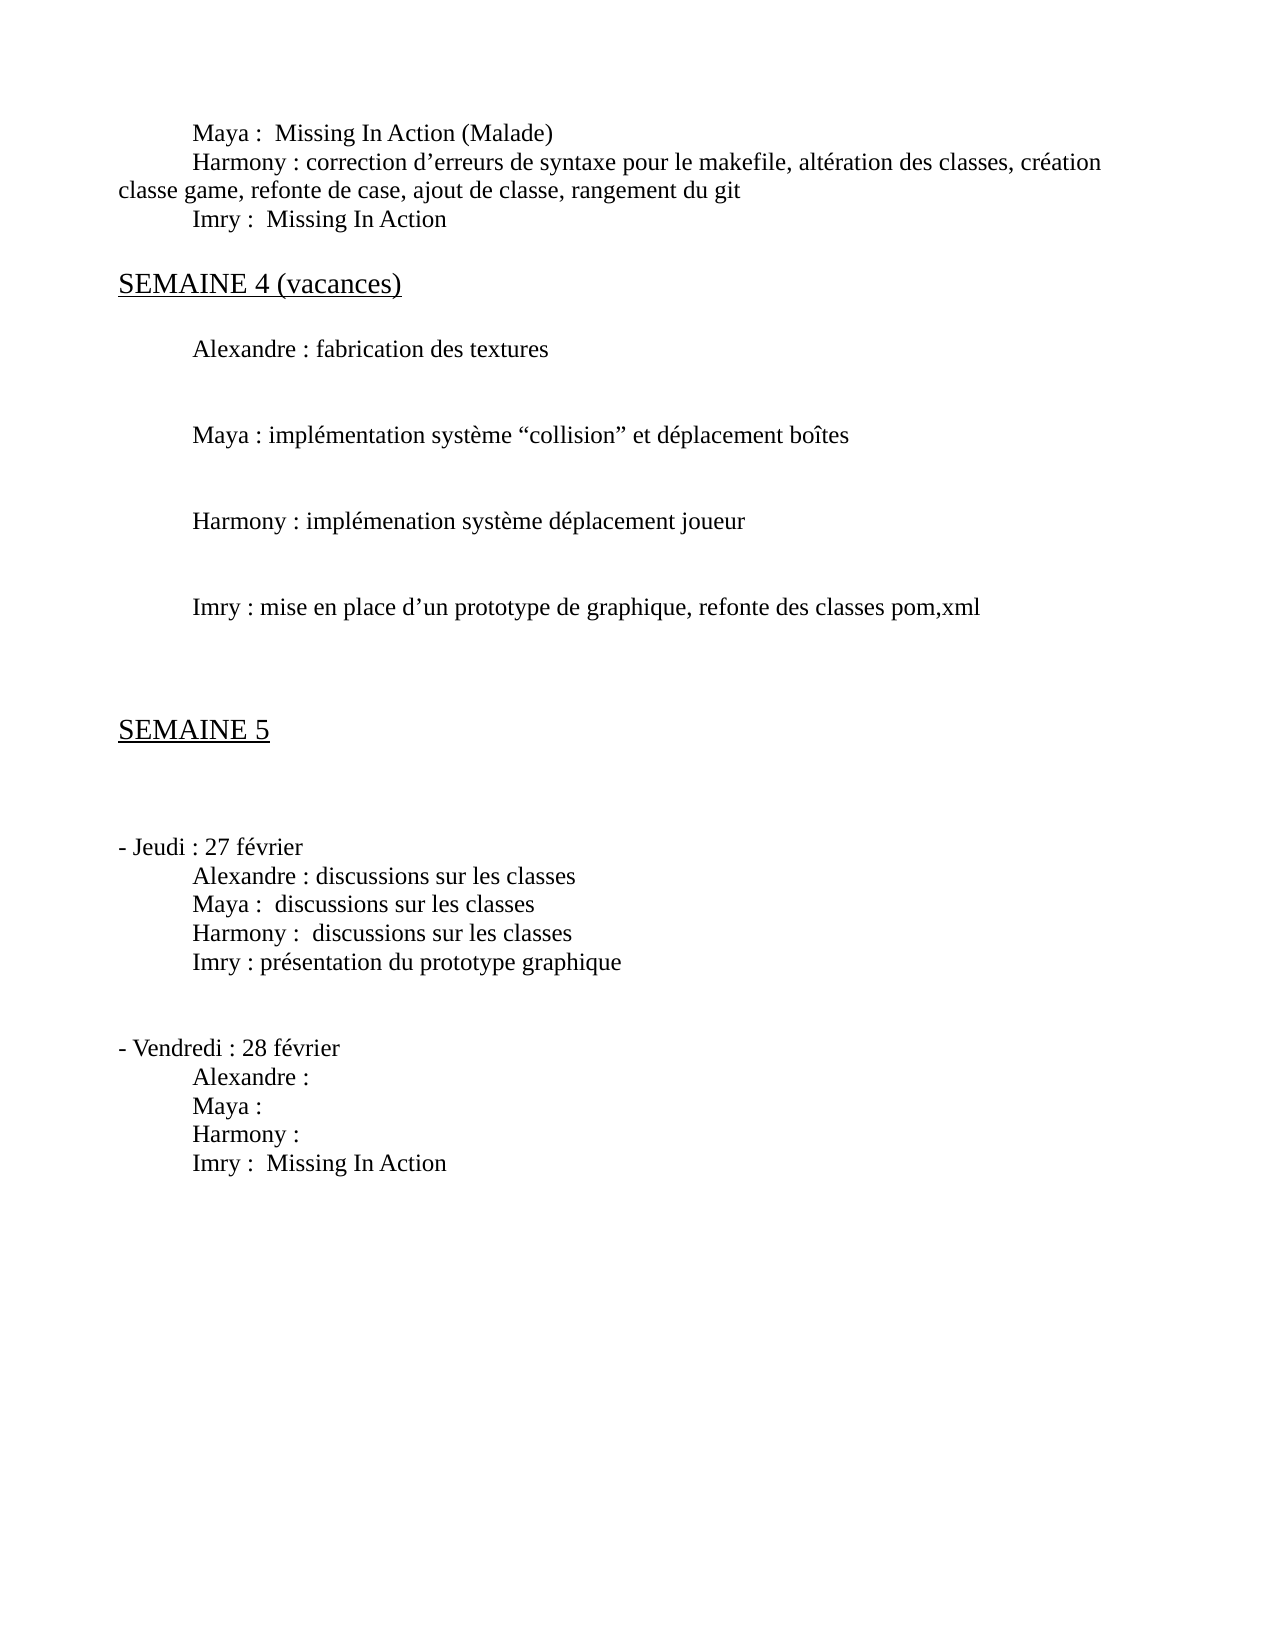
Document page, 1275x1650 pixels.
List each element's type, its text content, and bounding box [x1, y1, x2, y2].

text Imry : Missing In Action [118, 204, 1157, 233]
text Imry : Missing In Action [118, 1148, 1157, 1177]
text Alexandre : discussions sur les classes [118, 861, 1157, 889]
text Imry : présentation du prototype graphique [118, 947, 1157, 976]
text - Vendredi : 28 février [118, 1033, 1157, 1062]
text Harmony : [118, 1119, 1157, 1148]
text Imry : mise en place d’un prototype de graphique, refonte des classes pom,xml [118, 592, 1157, 621]
text Harmony : correction d’erreurs de syntaxe pour le makefile, altération des classes, création classe game, refonte de case, ajout de classe, rangement du git [118, 147, 1157, 204]
text SEMAINE 4 (vacances) [118, 267, 1157, 300]
text SEMAINE 5 [118, 712, 1157, 746]
text Harmony : discussions sur les classes [118, 918, 1157, 947]
text Maya : Missing In Action (Malade) [118, 118, 1157, 147]
text Alexandre : fabrication des textures [118, 334, 1157, 362]
text Harmony : implémenation système déplacement joueur [118, 506, 1157, 535]
text Alexandre : [118, 1062, 1157, 1091]
text Maya : implémentation système “collision” et déplacement boîtes [118, 420, 1157, 449]
text Maya : [118, 1091, 1157, 1119]
text Maya : discussions sur les classes [118, 889, 1157, 918]
text - Jeudi : 27 février [118, 832, 1157, 861]
